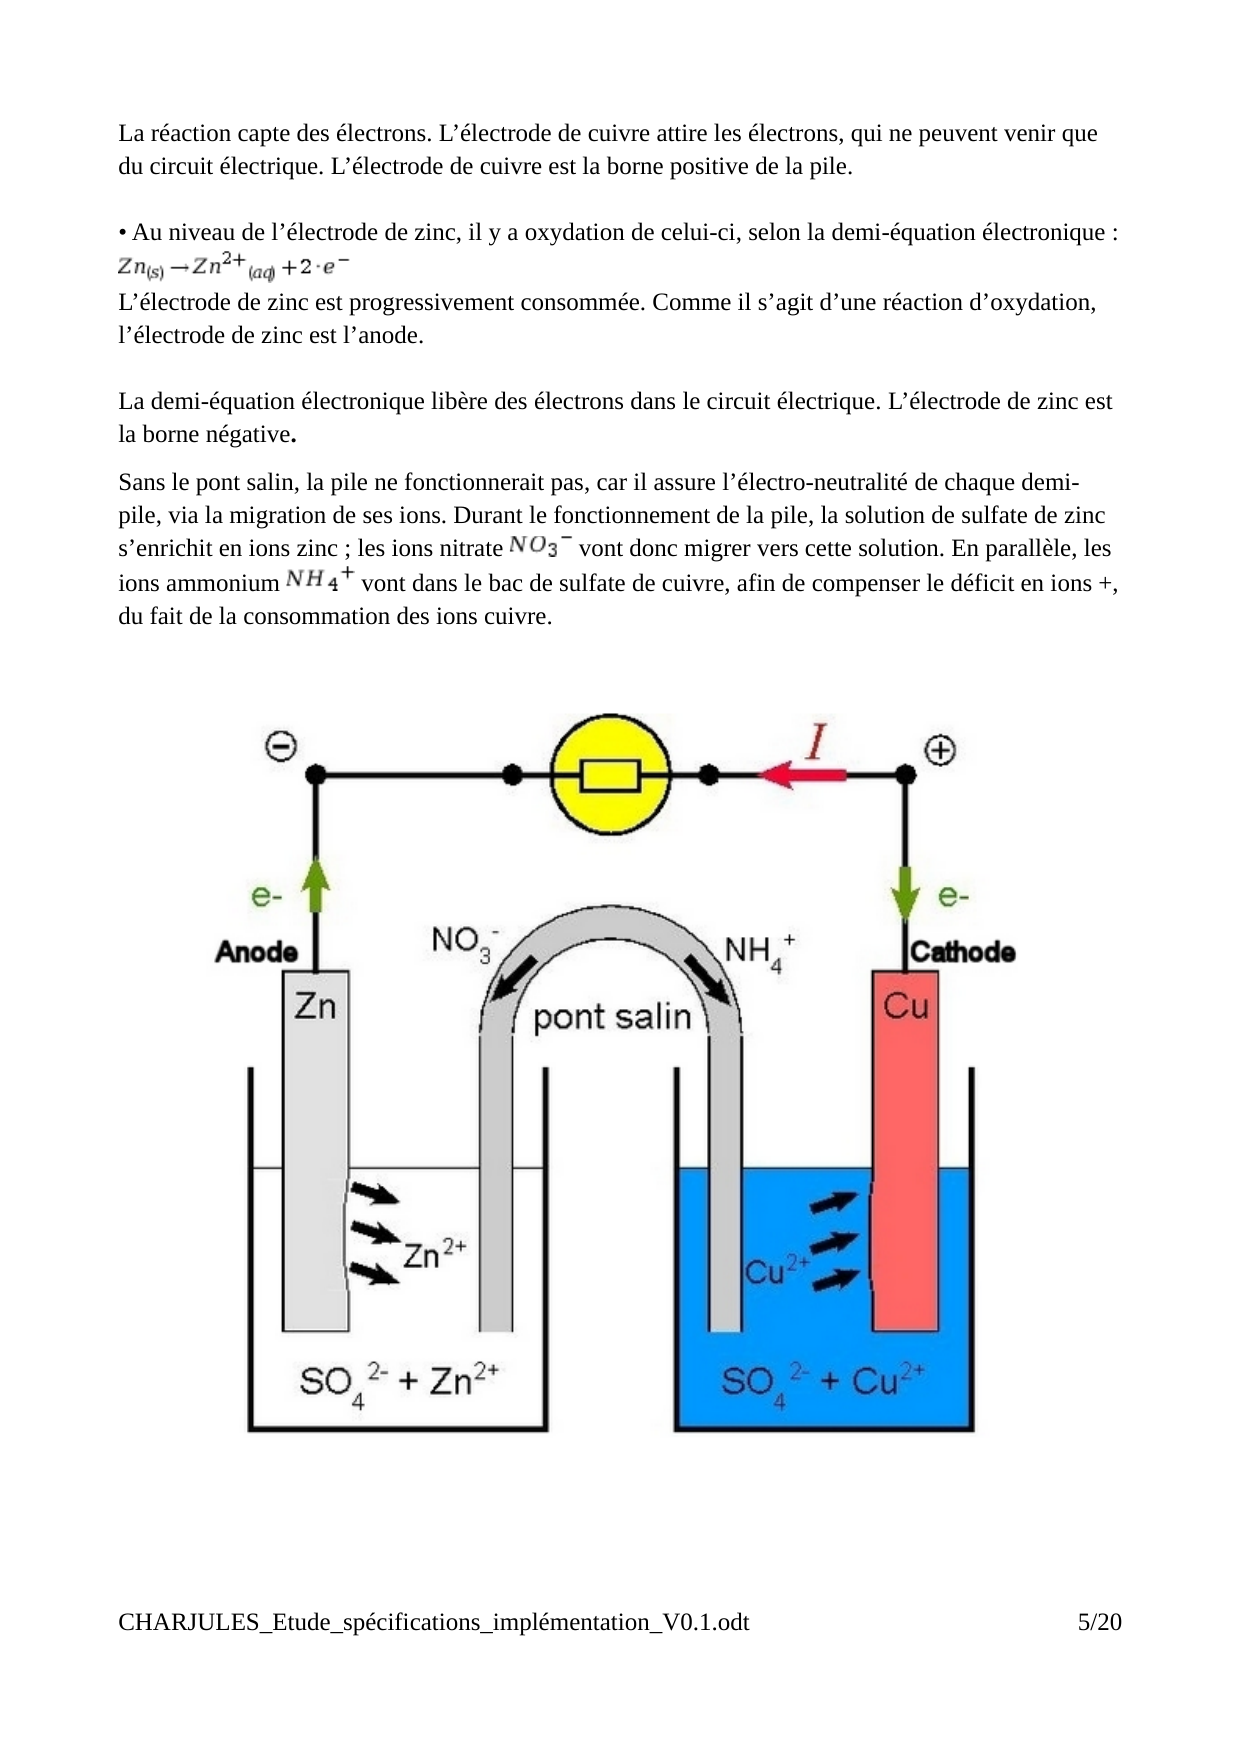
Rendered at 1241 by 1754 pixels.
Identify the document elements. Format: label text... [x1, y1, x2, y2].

text La réaction capte des électrons. L’électrode de cuivre attire les électrons, qui ne peuvent venir que du circuit électrique. L’électrode de cuivre est la borne positive de la pile. • Au niveau de l’électrode de zinc, il y a oxydation de celui-ci, selon la demi-équation électronique : L’électrode de zinc est progressivement consommée. Comme il s’agit d’une réaction d’oxydation, l’électrode de zinc est l’anode. La demi-équation électronique libère des électrons dans le circuit électrique. L’électrode de zinc est la borne négative. [118, 118, 1122, 448]
picture [118, 250, 350, 283]
picture [509, 536, 573, 557]
picture [286, 566, 355, 591]
picture [200, 696, 1041, 1448]
text Sans le pont salin, la pile ne fonctionnerait pas, car il assure l’électro-neutralité de chaque demi-pile, via la migration de ses ions. Durant le fonctionnement de la pile, la solution de sulfate de zinc s’enrichit en ions zinc ; les ions nitrate vont donc migrer vers cette solution. En parallèle, les ions ammonium vont dans le bac de sulfate de cuivre, afin de compenser le déficit en ions +, du fait de la consommation des ions cuivre. [118, 467, 1122, 629]
